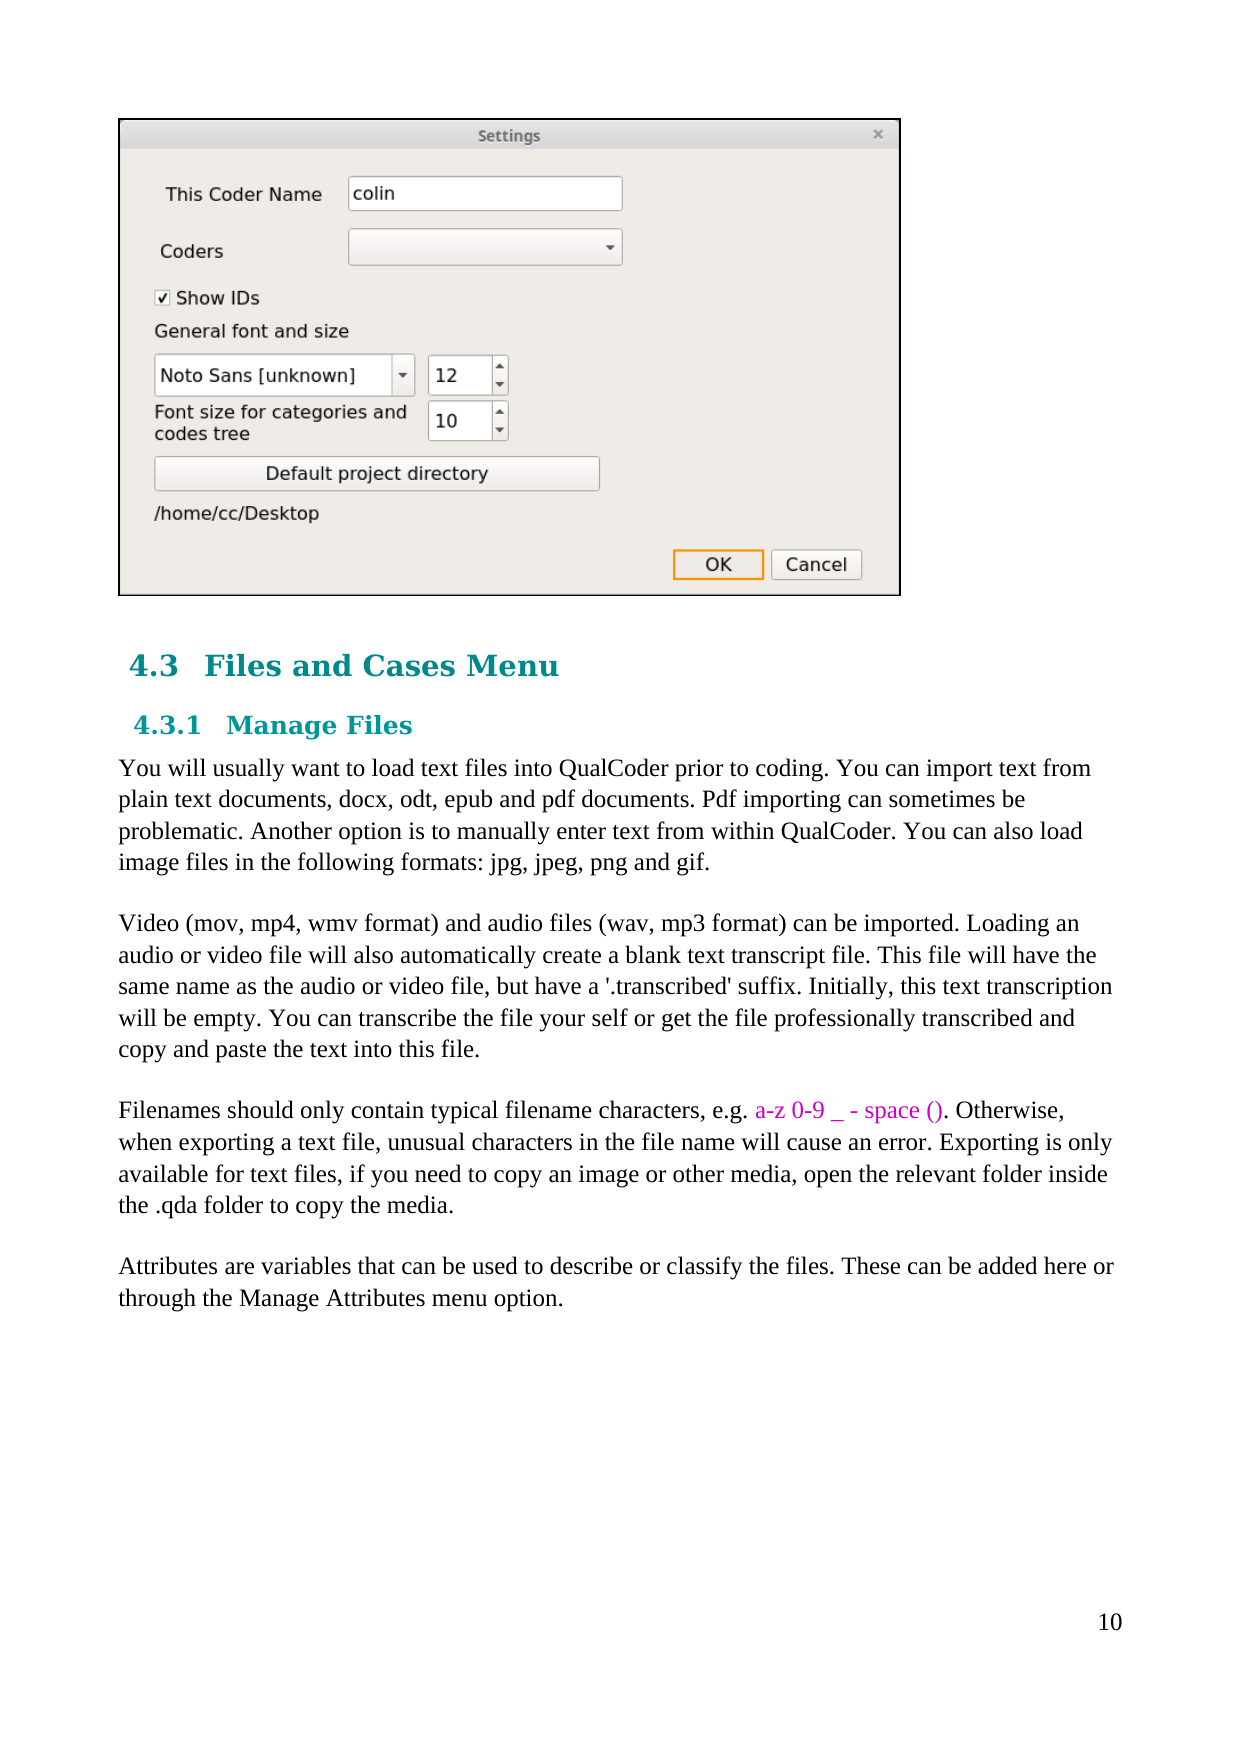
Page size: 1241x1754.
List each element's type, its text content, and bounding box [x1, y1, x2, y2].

picture [120, 120, 899, 595]
text You will usually want to load text files into QualCoder prior to coding. You can import text from plain text documents, docx, odt, epub and pdf documents. Pdf importing can sometimes be problematic. Another option is to manually enter text from within QualCoder. You can also load image files in the following formats: jpg, jpeg, png and gif. [118, 753, 1122, 876]
text Video (mov, mp4, wmv format) and audio files (wav, mp3 format) can be imported. Loading an audio or video file will also automatically create a blank text transcript file. This file will have the same name as the audio or video file, but have a '.transcribed' suffix. Initially, this text transcription will be empty. You can transcribe the file your self or get the file professionally transcribed and copy and paste the text into this file. [118, 908, 1122, 1063]
subtitle Manage Files [124, 711, 1122, 740]
text Filenames should only contain typical filename characters, e.g. a-z 0-9 _ - space (). Otherwise, when exporting a text file, unusual characters in the file name will cause an error. Exporting is only available for text files, if you need to copy an image or other media, open the relevant folder inside the .qda folder to copy the media. [118, 1096, 1122, 1219]
text Attributes are variables that can be used to describe or classify the files. These can be added here or through the Manage Attributes menu option. [118, 1251, 1122, 1312]
subtitle Files and Cases Menu [118, 649, 1122, 684]
